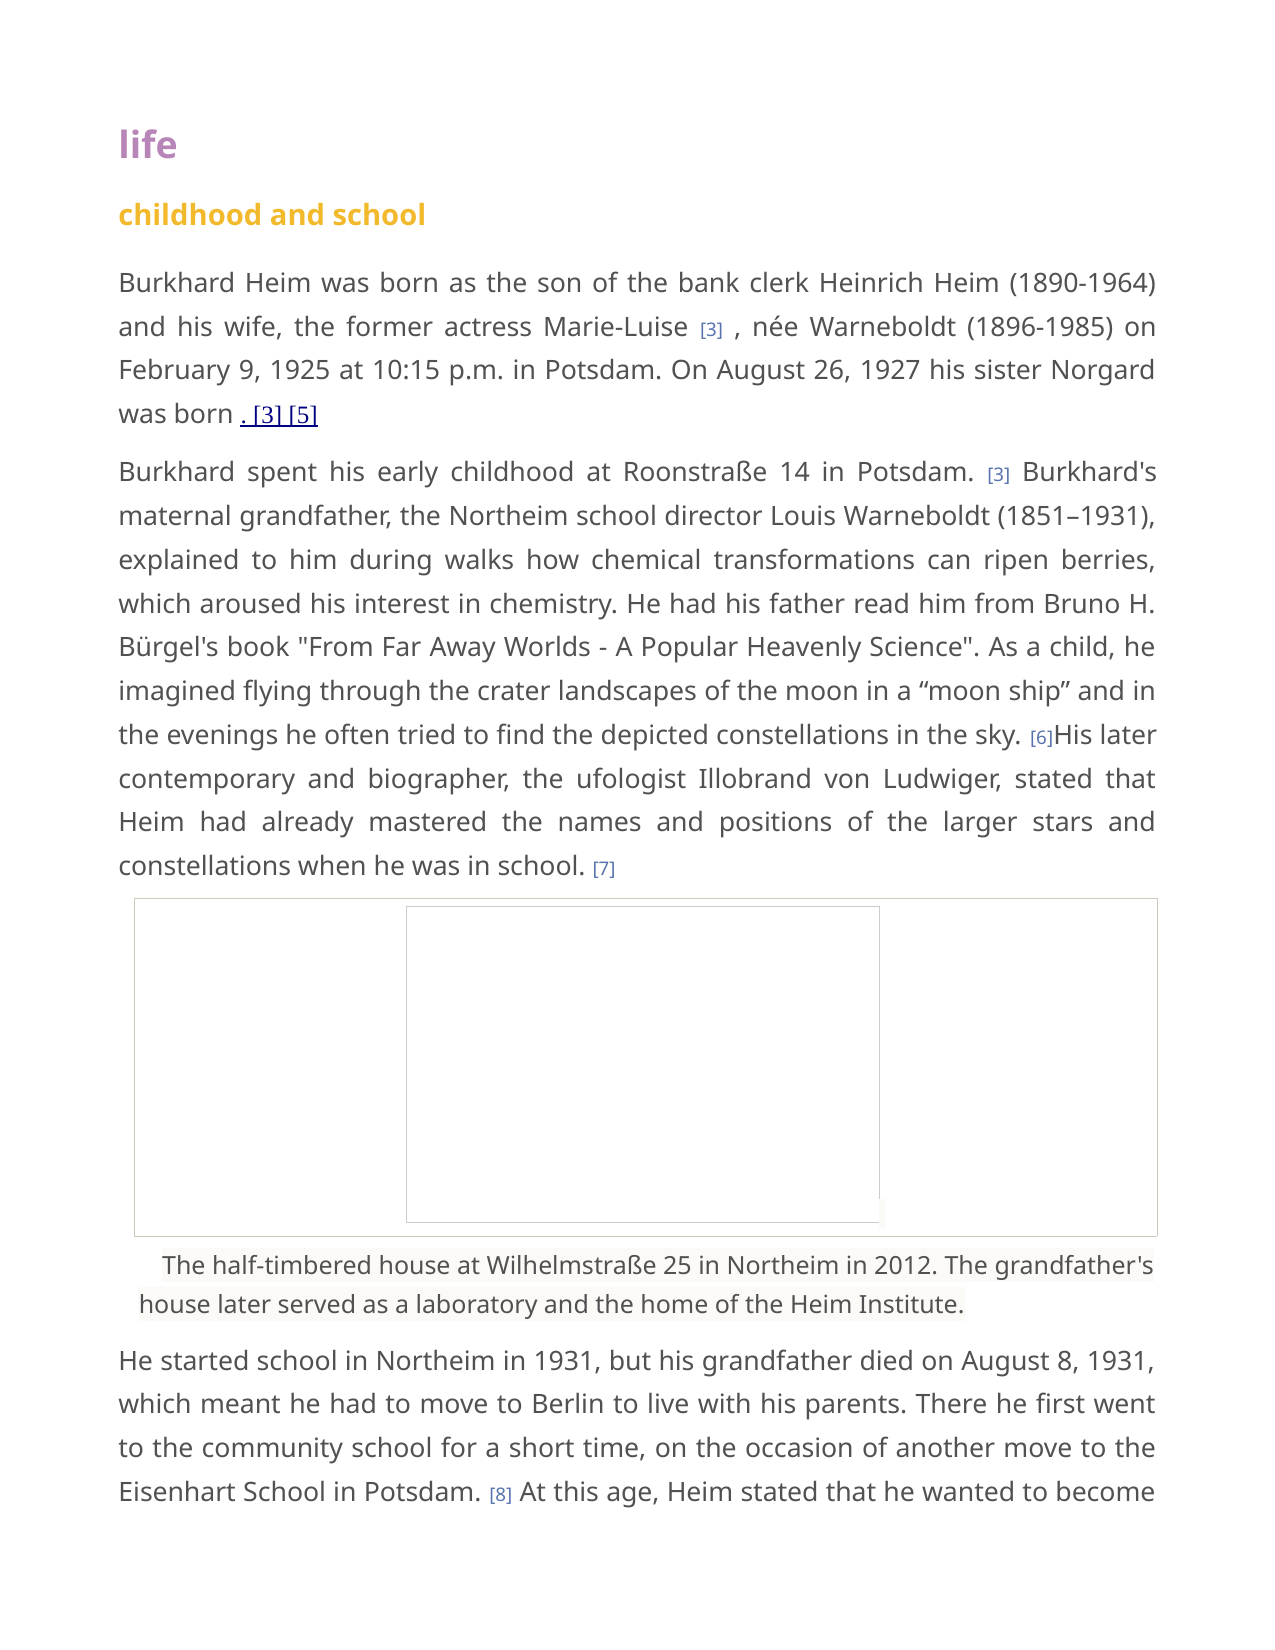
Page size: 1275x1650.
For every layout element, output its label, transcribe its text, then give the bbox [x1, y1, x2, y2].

text The half-timbered house at Wilhelmstraße 25 in Northeim in 2012. The grandfather's house later served as a laboratory and the home of the Heim Institute. [138, 1248, 1157, 1321]
subtitle life [118, 118, 1157, 169]
text Burkhard spent his early childhood at Roonstraße 14 in Potsdam. [3] Burkhard's maternal grandfather, the Northeim school director Louis Warneboldt (1851–1931), explained to him during walks how chemical transformations can ripen berries, which aroused his interest in chemistry. He had his father read him from Bruno H. Bürgel's book "From Far Away Worlds - A Popular Heavenly Science". As a child, he imagined flying through the crater landscapes of the moon in a “moon ship” and in the evenings he often tried to find the depicted constellations in the sky. [6]His later contemporary and biographer, the ufologist Illobrand von Ludwiger, stated that Heim had already mastered the names and positions of the larger stars and constellations when he was in school. [7] [118, 446, 1157, 883]
text Burkhard Heim was born as the son of the bank clerk Heinrich Heim (1890-1964) and his wife, the former actress Marie-Luise [3] , née Warneboldt (1896-1985) on February 9, 1925 at 10:15 p.m. in Potsdam. On August 26, 1927 his sister Norgard was born . [3] [5] [118, 256, 1157, 431]
text He started school in Northeim in 1931, but his grandfather died on August 8, 1931, which meant he had to move to Berlin to live with his parents. There he first went to the community school for a short time, on the occasion of another move to the Eisenhart School in Potsdam. [8] At this age, Heim stated that he wanted to become [118, 1334, 1157, 1509]
subtitle childhood and school [118, 194, 1157, 234]
